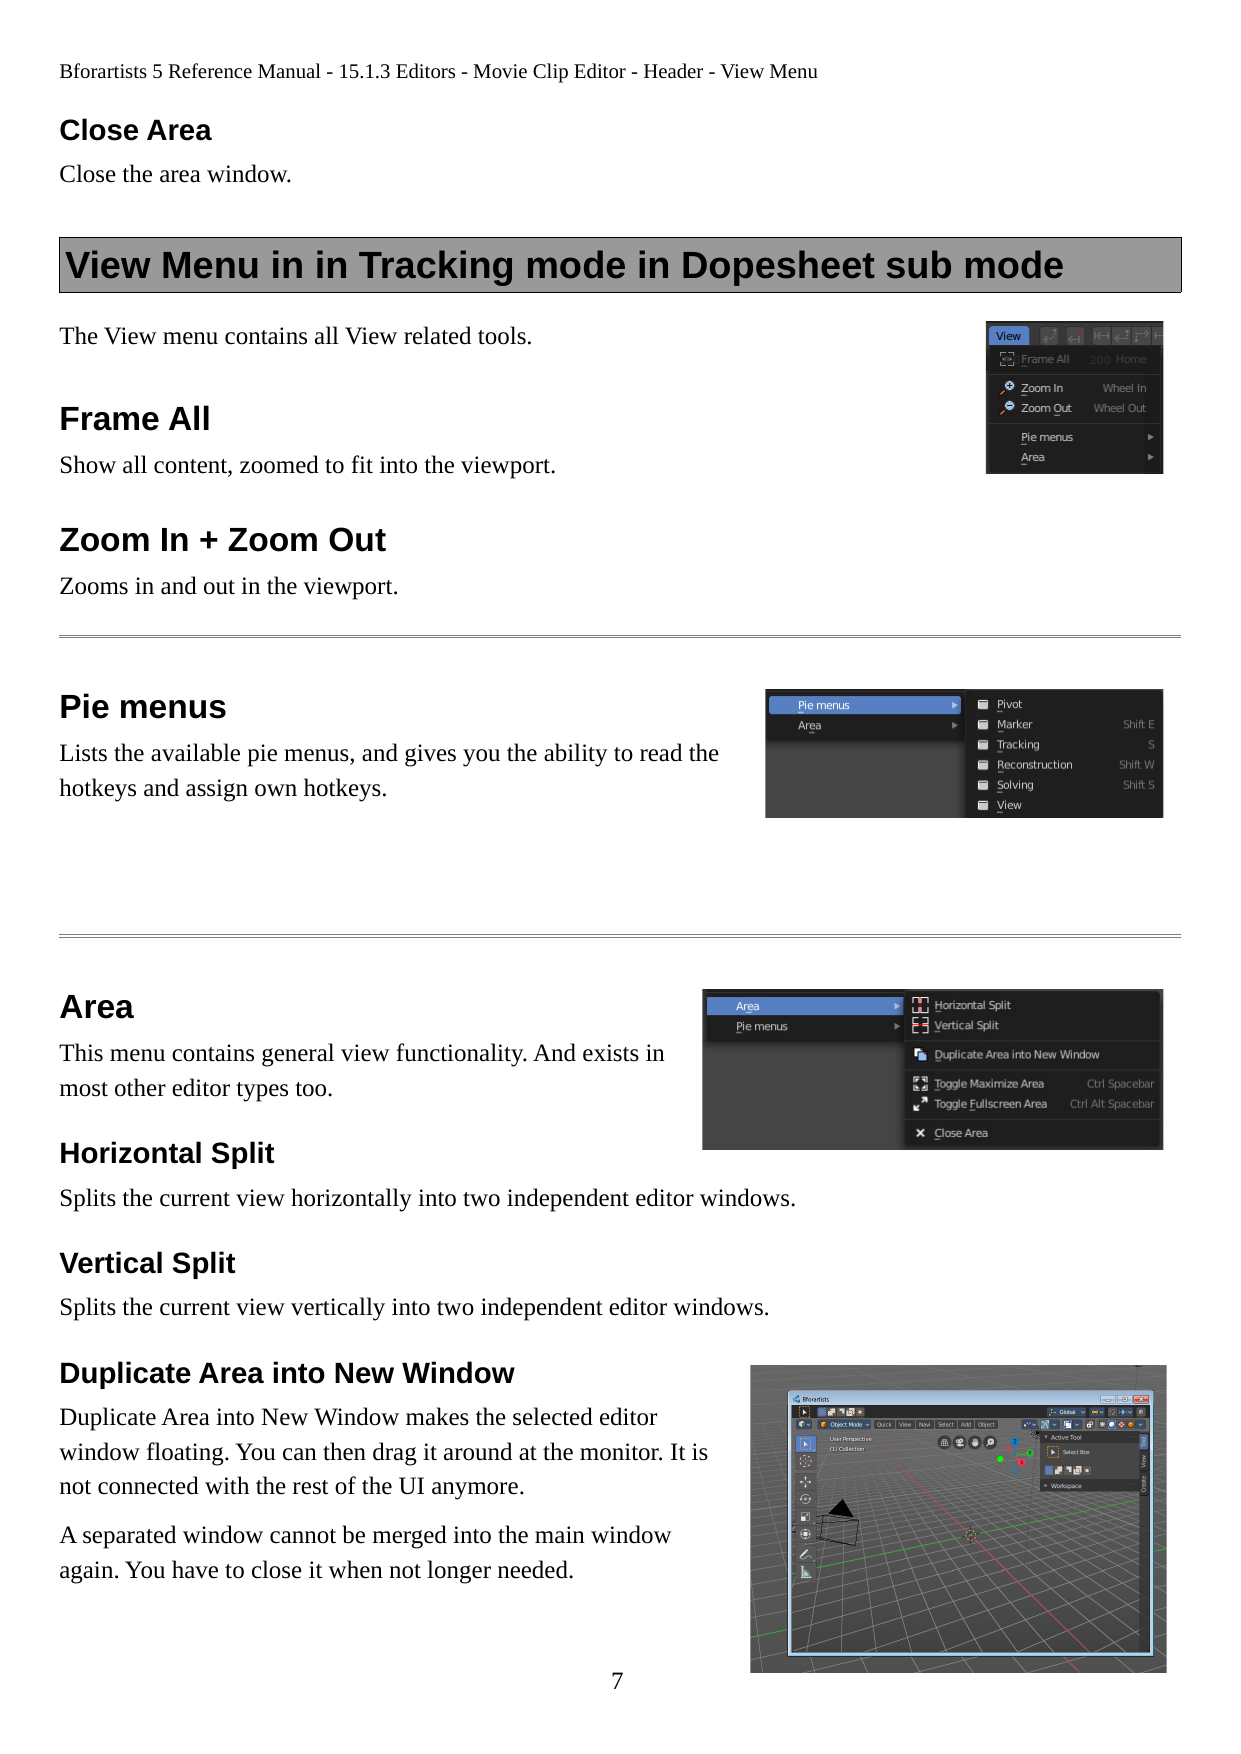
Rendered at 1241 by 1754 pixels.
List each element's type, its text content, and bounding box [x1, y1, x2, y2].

text This menu contains general view functionality. And exists in most other editor types too. [59, 1038, 702, 1101]
text Lists the available pie menus, and gives you the ability to read the hotkeys and assign own hotkeys. [59, 738, 765, 802]
subtitle Duplicate Area into New Window [59, 1356, 1181, 1390]
text Show all content, zoomed to fit into the viewport. [59, 450, 1181, 479]
text Duplicate Area into New Window makes the selected editor window floating. You can then drag it around at the monitor. It is not connected with the rest of the UI anymore. [59, 1402, 750, 1500]
subtitle Pie menus [59, 687, 1181, 726]
text Splits the current view horizontally into two independent editor windows. [59, 1183, 1181, 1211]
subtitle Area [59, 987, 1181, 1026]
picture [702, 989, 1164, 1150]
text Splits the current view vertically into two independent editor windows. [59, 1292, 1181, 1321]
subtitle Horizontal Split [59, 1136, 1181, 1170]
picture [765, 689, 1164, 818]
subtitle [1164, 399, 1181, 438]
text The View menu contains all View related tools. [59, 321, 985, 349]
subtitle Close Area [59, 113, 1181, 146]
subtitle Vertical Split [59, 1246, 1181, 1280]
text Close the area window. [59, 159, 1181, 188]
text Zooms in and out in the viewport. [59, 571, 1181, 600]
text A separated window cannot be merged into the main window again. You have to close it when not longer needed. [59, 1520, 750, 1584]
table_header View Menu in in Tracking mode in Dopesheet sub mode [60, 238, 1181, 292]
picture [985, 321, 1164, 474]
subtitle Frame All [59, 399, 985, 438]
picture [750, 1365, 1167, 1673]
subtitle Zoom In + Zoom Out [59, 520, 1181, 559]
